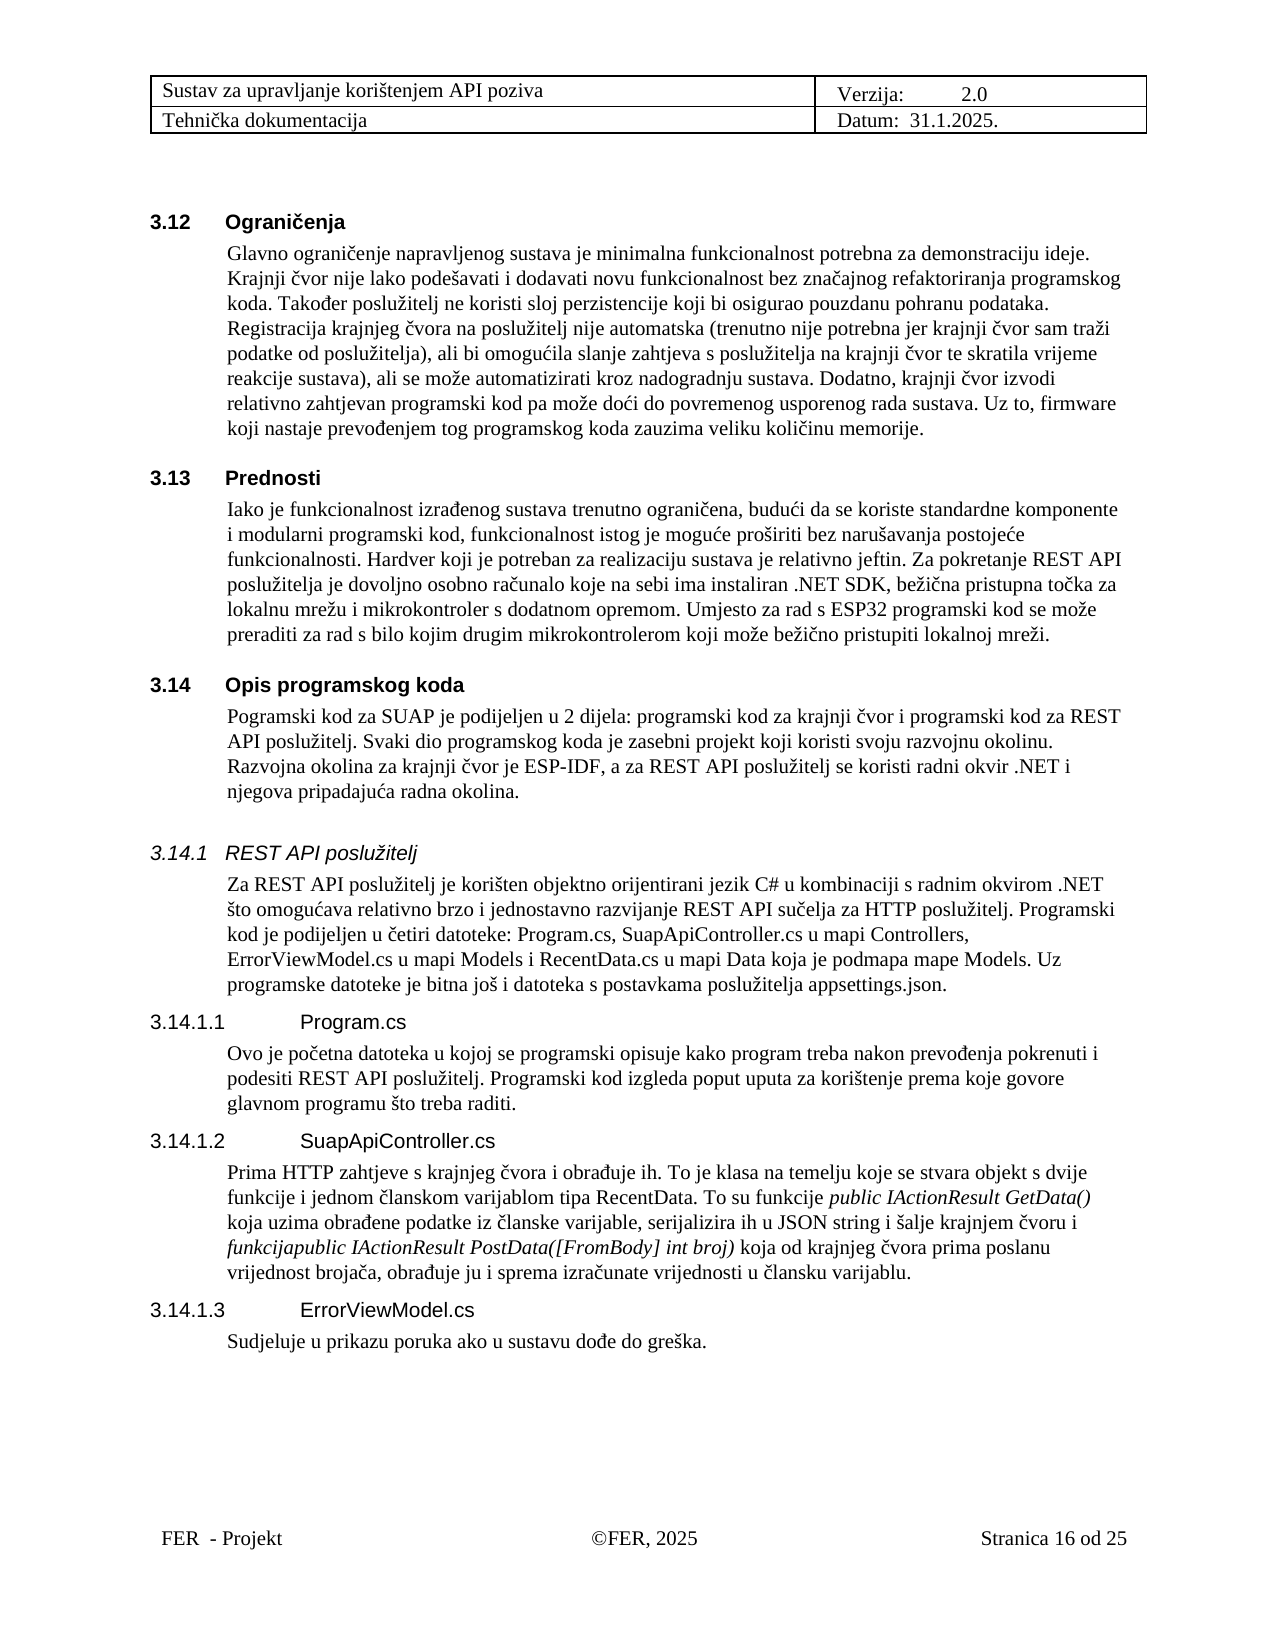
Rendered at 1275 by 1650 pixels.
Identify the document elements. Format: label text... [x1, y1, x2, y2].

subtitle Ograničenja [150, 209, 1125, 234]
text Glavno ograničenje napravljenog sustava je minimalna funkcionalnost potrebna za demonstraciju ideje. Krajnji čvor nije lako podešavati i dodavati novu funkcionalnost bez značajnog refaktoriranja programskog koda. Također poslužitelj ne koristi sloj perzistencije koji bi osigurao pouzdanu pohranu podataka. Registracija krajnjeg čvora na poslužitelj nije automatska (trenutno nije potrebna jer krajnji čvor sam traži podatke od poslužitelja), ali bi omogućila slanje zahtjeva s poslužitelja na krajnji čvor te skratila vrijeme reakcije sustava), ali se može automatizirati kroz nadogradnju sustava. Dodatno, krajnji čvor izvodi relativno zahtjevan programski kod pa može doći do povremenog usporenog rada sustava. Uz to, firmware koji nastaje prevođenjem tog programskog koda zauzima veliku količinu memorije. [227, 240, 1125, 440]
subtitle Opis programskog koda [150, 671, 1125, 696]
text Pogramski kod za SUAP je podijeljen u 2 dijela: programski kod za krajnji čvor i programski kod za REST API poslužitelj. Svaki dio programskog koda je zasebni projekt koji koristi svoju razvojnu okolinu. [227, 703, 1125, 753]
text Za REST API poslužitelj je korišten objektno orijentirani jezik C# u kombinaciji s radnim okvirom .NET što omogućava relativno brzo i jednostavno razvijanje REST API sučelja za HTTP poslužitelj. Programski kod je podijeljen u četiri datoteke: Program.cs, SuapApiController.cs u mapi Controllers, ErrorViewModel.cs u mapi Models i RecentData.cs u mapi Data koja je podmapa mape Models. Uz programske datoteke je bitna još i datoteka s postavkama poslužitelja appsettings.json. [227, 871, 1125, 996]
subtitle Prednosti [150, 465, 1125, 490]
subtitle REST API poslužitelj [150, 840, 1125, 865]
subtitle ErrorViewModel.cs [150, 1296, 1125, 1321]
text Iako je funkcionalnost izrađenog sustava trenutno ograničena, budući da se koriste standardne komponente i modularni programski kod, funkcionalnost istog je moguće proširiti bez narušavanja postojeće funkcionalnosti. Hardver koji je potreban za realizaciju sustava je relativno jeftin. Za pokretanje REST API poslužitelja je dovoljno osobno računalo koje na sebi ima instaliran .NET SDK, bežična pristupna točka za lokalnu mrežu i mikrokontroler s dodatnom opremom. Umjesto za rad s ESP32 programski kod se može preraditi za rad s bilo kojim drugim mikrokontrolerom koji može bežično pristupiti lokalnoj mreži. [227, 496, 1125, 646]
text Ovo je početna datoteka u kojoj se programski opisuje kako program treba nakon prevođenja pokrenuti i podesiti REST API poslužitelj. Programski kod izgleda poput uputa za korištenje prema koje govore glavnom programu što treba raditi. [227, 1040, 1125, 1115]
text Razvojna okolina za krajnji čvor je ESP-IDF, a za REST API poslužitelj se koristi radni okvir .NET i njegova pripadajuća radna okolina. [227, 753, 1125, 803]
text Sudjeluje u prikazu poruka ako u sustavu dođe do greška. [227, 1328, 1125, 1353]
subtitle Program.cs [150, 1009, 1125, 1034]
subtitle SuapApiController.cs [150, 1128, 1125, 1153]
text Prima HTTP zahtjeve s krajnjeg čvora i obrađuje ih. To je klasa na temelju koje se stvara objekt s dvije funkcije i jednom članskom varijablom tipa RecentData. To su funkcije public IActionResult GetData() koja uzima obrađene podatke iz članske varijable, serijalizira ih u JSON string i šalje krajnjem čvoru i funkcijapublic IActionResult PostData([FromBody] int broj) koja od krajnjeg čvora prima poslanu vrijednost brojača, obrađuje ju i sprema izračunate vrijednosti u člansku varijablu. [227, 1159, 1125, 1284]
